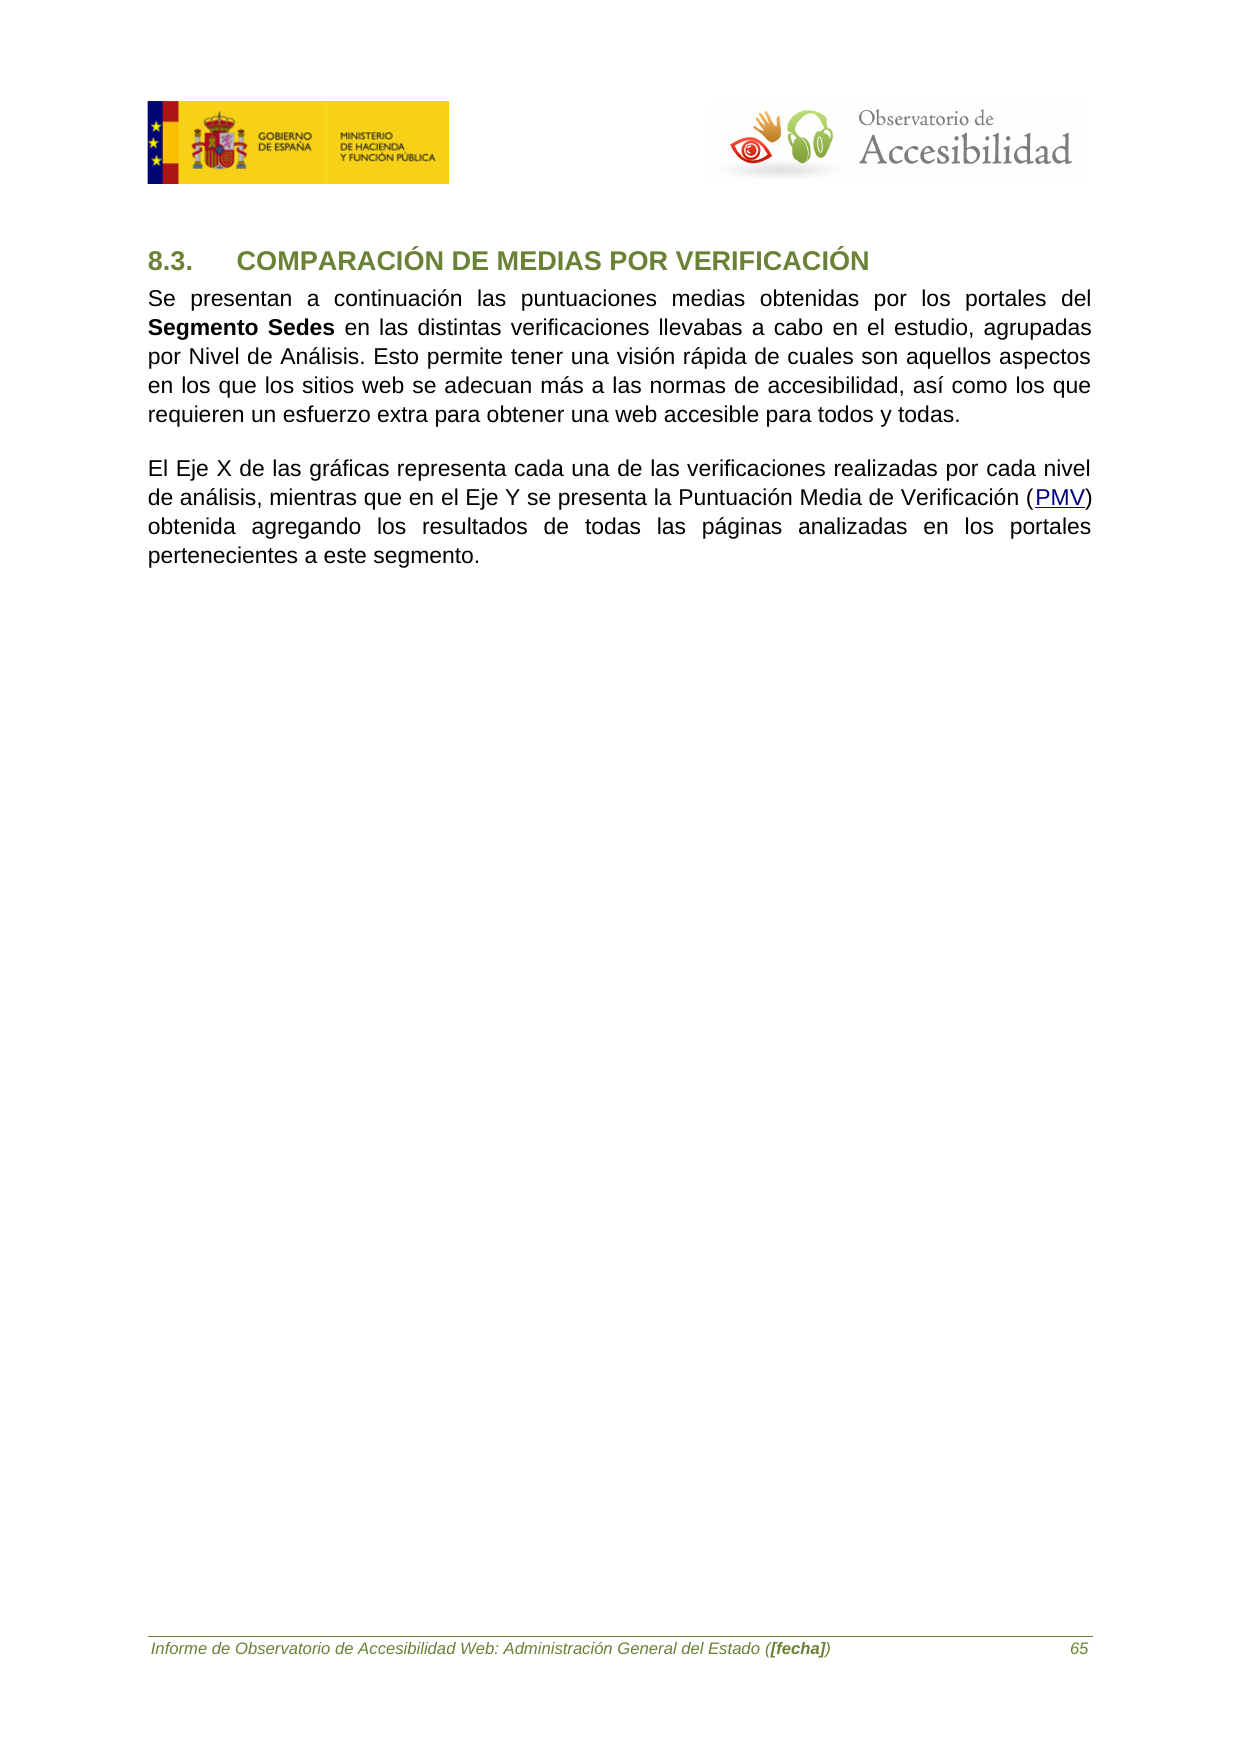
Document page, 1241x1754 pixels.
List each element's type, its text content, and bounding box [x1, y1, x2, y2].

text Se presentan a continuación las puntuaciones medias obtenidas por los portales del Segmento Sedes en las distintas verificaciones llevabas a cabo en el estudio, agrupadas por Nivel de Análisis. Esto permite tener una visión rápida de cuales son aquellos aspectos en los que los sitios web se adecuan más a las normas de accesibilidad, así como los que requieren un esfuerzo extra para obtener una web accesible para todos y todas. [148, 285, 1092, 427]
picture [710, 101, 1086, 184]
picture [147, 101, 450, 184]
text El Eje X de las gráficas representa cada una de las verificaciones realizadas por cada nivel de análisis, mientras que en el Eje Y se presenta la Puntuación Media de Verificación (PMV) obtenida agregando los resultados de todas las páginas analizadas en los portales pertenecientes a este segmento. [148, 455, 1092, 568]
subtitle Comparación de medias por verificación [148, 245, 1092, 276]
